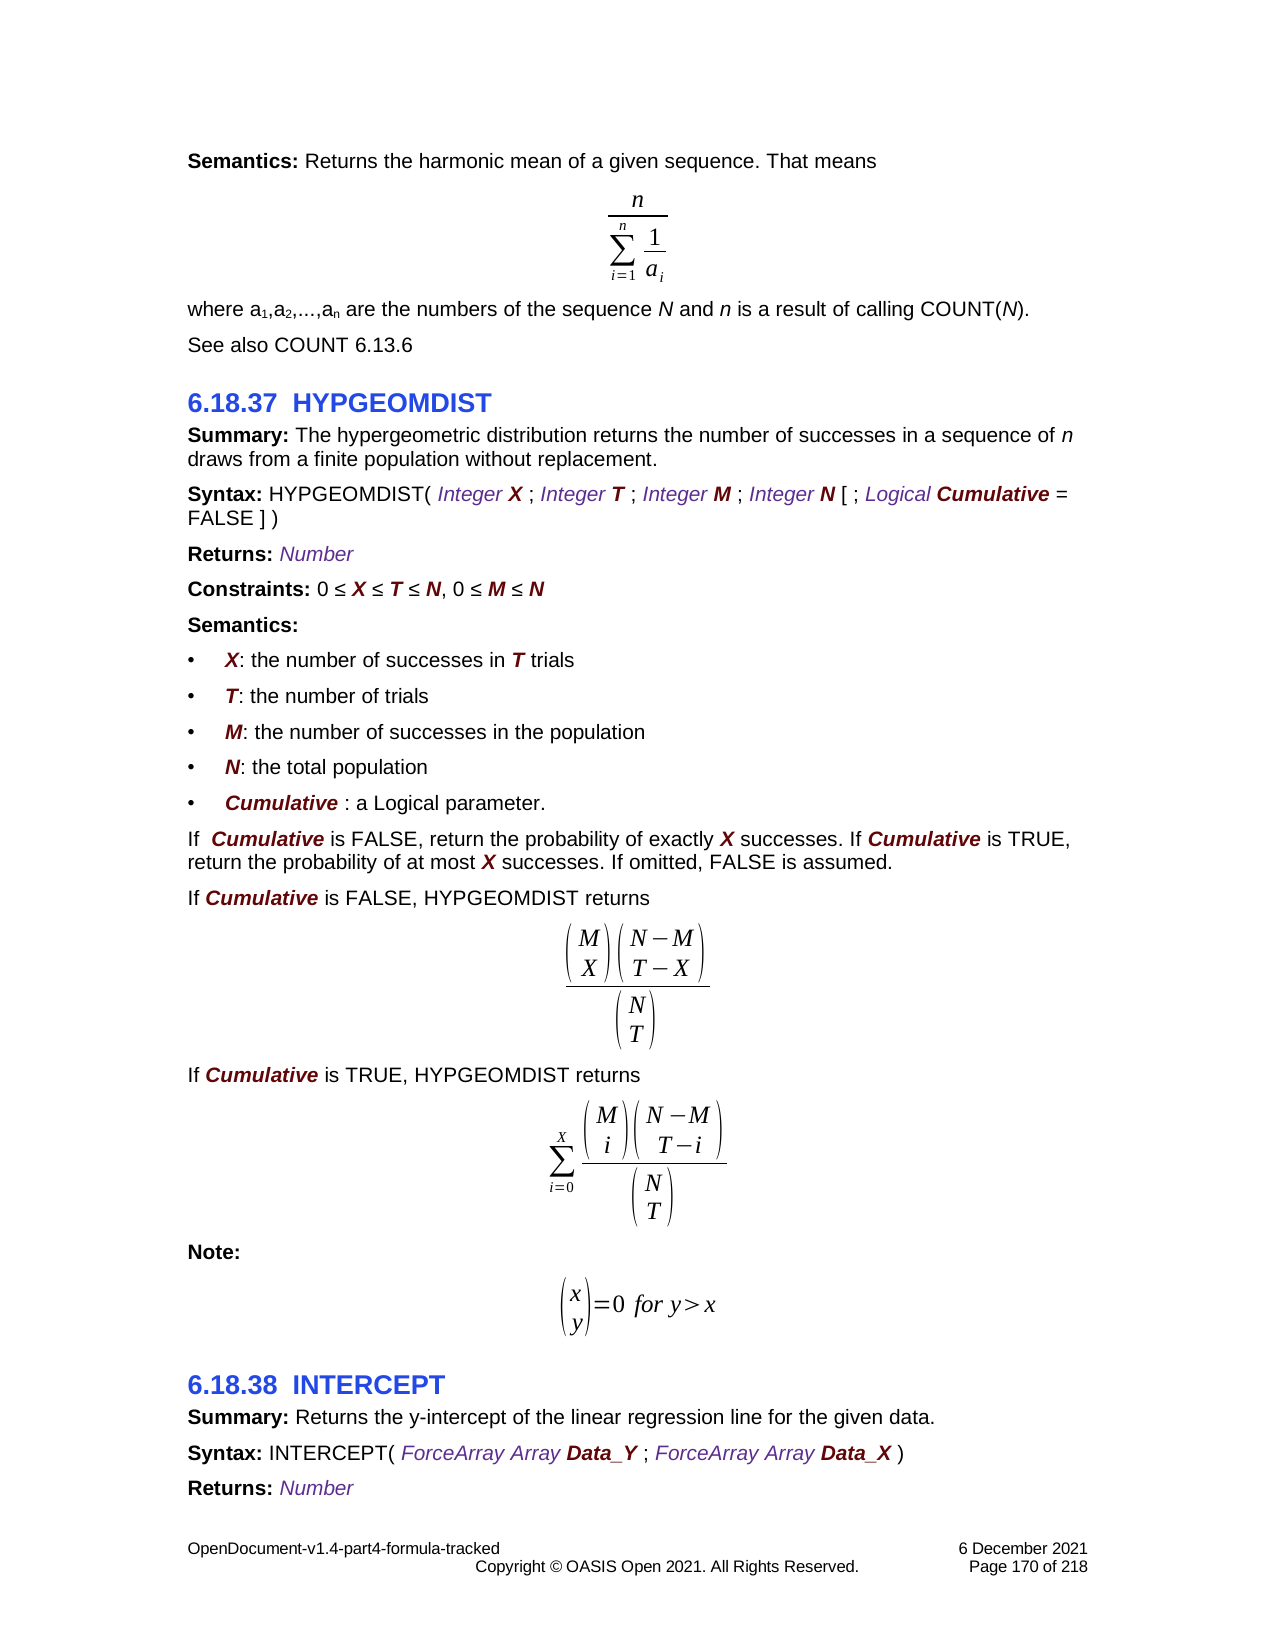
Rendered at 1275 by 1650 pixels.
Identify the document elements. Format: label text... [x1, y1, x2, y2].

subtitle INTERCEPT [187, 1369, 1088, 1399]
list M: the number of successes in the population [187, 720, 1088, 744]
text Summary: Returns the y-intercept of the linear regression line for the given data. [187, 1406, 1088, 1429]
text Returns: Number [187, 542, 1088, 566]
subtitle HYPGEOMDIST [187, 388, 1088, 418]
text Syntax: HYPGEOMDIST( Integer X ; Integer T ; Integer M ; Integer N [ ; Logical Cumulative = FALSE ] ) [187, 483, 1088, 530]
text Syntax: INTERCEPT( ForceArray Array Data_Y ; ForceArray Array Data_X ) [187, 1441, 1088, 1465]
text Returns: Number [187, 1477, 1088, 1500]
list X: the number of successes in T trials [187, 649, 1088, 672]
text Semantics: [187, 613, 1088, 637]
text If Cumulative is FALSE, HYPGEOMDIST returns [187, 886, 1088, 910]
text Note: [187, 1240, 1088, 1264]
text If Cumulative is TRUE, HYPGEOMDIST returns [187, 1063, 1088, 1087]
text where a1,a2,...,an are the numbers of the sequence N and n is a result of calling COUNT(N). [187, 297, 1088, 321]
list Cumulative : a Logical parameter. [187, 791, 1088, 815]
text Constraints: 0 ≤ X ≤ T ≤ N, 0 ≤ M ≤ N [187, 578, 1088, 601]
text See also COUNT 6.13.6 [187, 333, 1088, 357]
text Summary: The hypergeometric distribution returns the number of successes in a sequence of n draws from a finite population without replacement. [187, 424, 1088, 471]
text If Cumulative is FALSE, return the probability of exactly X successes. If Cumulative is TRUE, return the probability of at most X successes. If omitted, FALSE is assumed. [187, 827, 1088, 874]
text Semantics: Returns the harmonic mean of a given sequence. That means [187, 150, 1088, 173]
list N: the total population [187, 756, 1088, 779]
list T: the number of trials [187, 684, 1088, 708]
